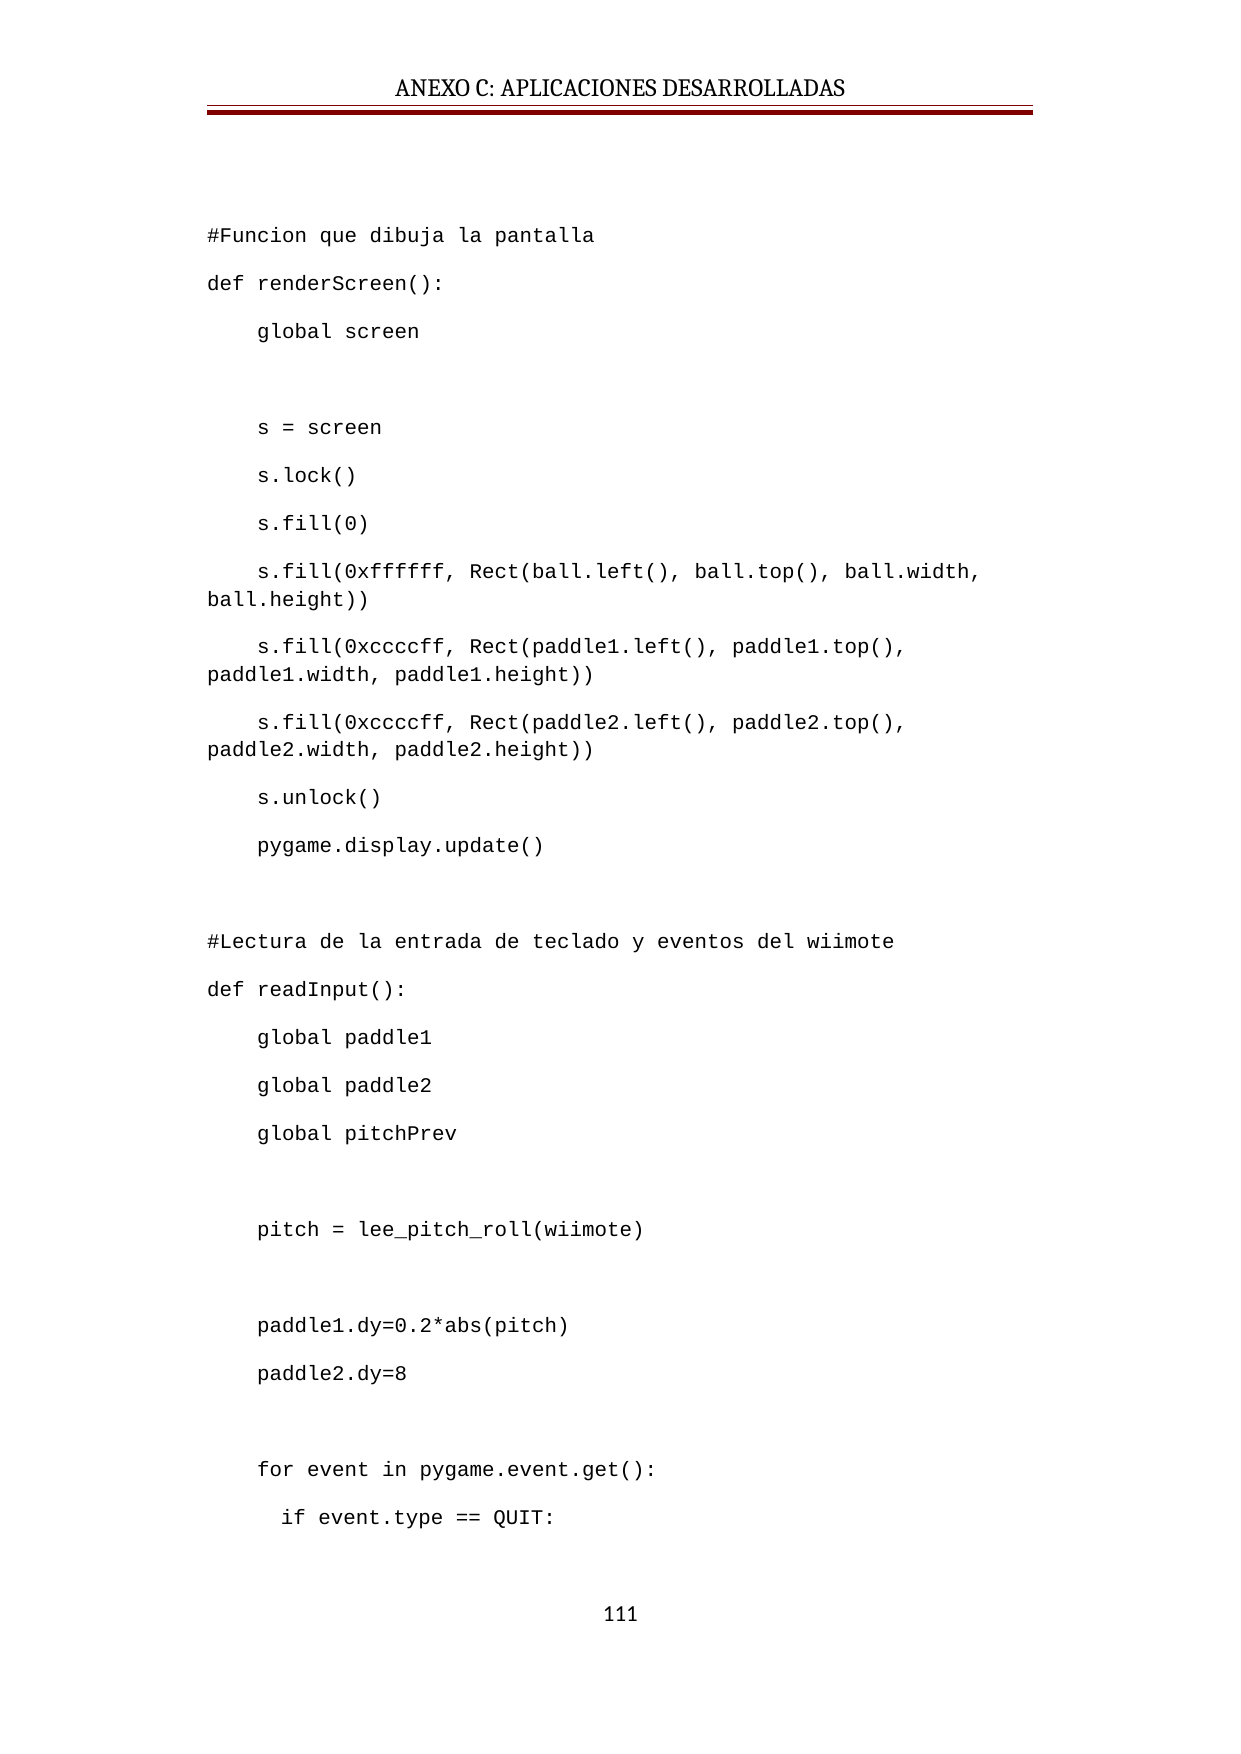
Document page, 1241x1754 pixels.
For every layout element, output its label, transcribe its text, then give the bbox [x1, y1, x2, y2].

text paddle1.dy=0.2*abs(pitch) [207, 1315, 1033, 1339]
text pitch = lee_pitch_roll(wiimote) [207, 1219, 1033, 1243]
text s.fill(0xccccff, Rect(paddle2.left(), paddle2.top(), paddle2.width, paddle2.height)) [207, 712, 1033, 763]
text #Lectura de la entrada de teclado y eventos del wiimote [207, 931, 1033, 955]
text #Funcion que dibuja la pantalla [207, 225, 1033, 249]
text global paddle1 [207, 1027, 1033, 1051]
text s.fill(0) [207, 513, 1033, 537]
text pygame.display.update() [207, 835, 1033, 859]
text s.lock() [207, 465, 1033, 489]
text if event.type == QUIT: [207, 1507, 1033, 1531]
text paddle2.dy=8 [207, 1363, 1033, 1387]
text global pitchPrev [207, 1123, 1033, 1147]
text def renderScreen(): [207, 273, 1033, 297]
text s = screen [207, 417, 1033, 441]
text for event in pygame.event.get(): [207, 1459, 1033, 1483]
text def readInput(): [207, 979, 1033, 1003]
text s.fill(0xccccff, Rect(paddle1.left(), paddle1.top(), paddle1.width, paddle1.height)) [207, 637, 1033, 687]
text global screen [207, 321, 1033, 345]
text global paddle2 [207, 1075, 1033, 1099]
text s.unlock() [207, 787, 1033, 811]
text s.fill(0xffffff, Rect(ball.left(), ball.top(), ball.width, ball.height)) [207, 561, 1033, 612]
